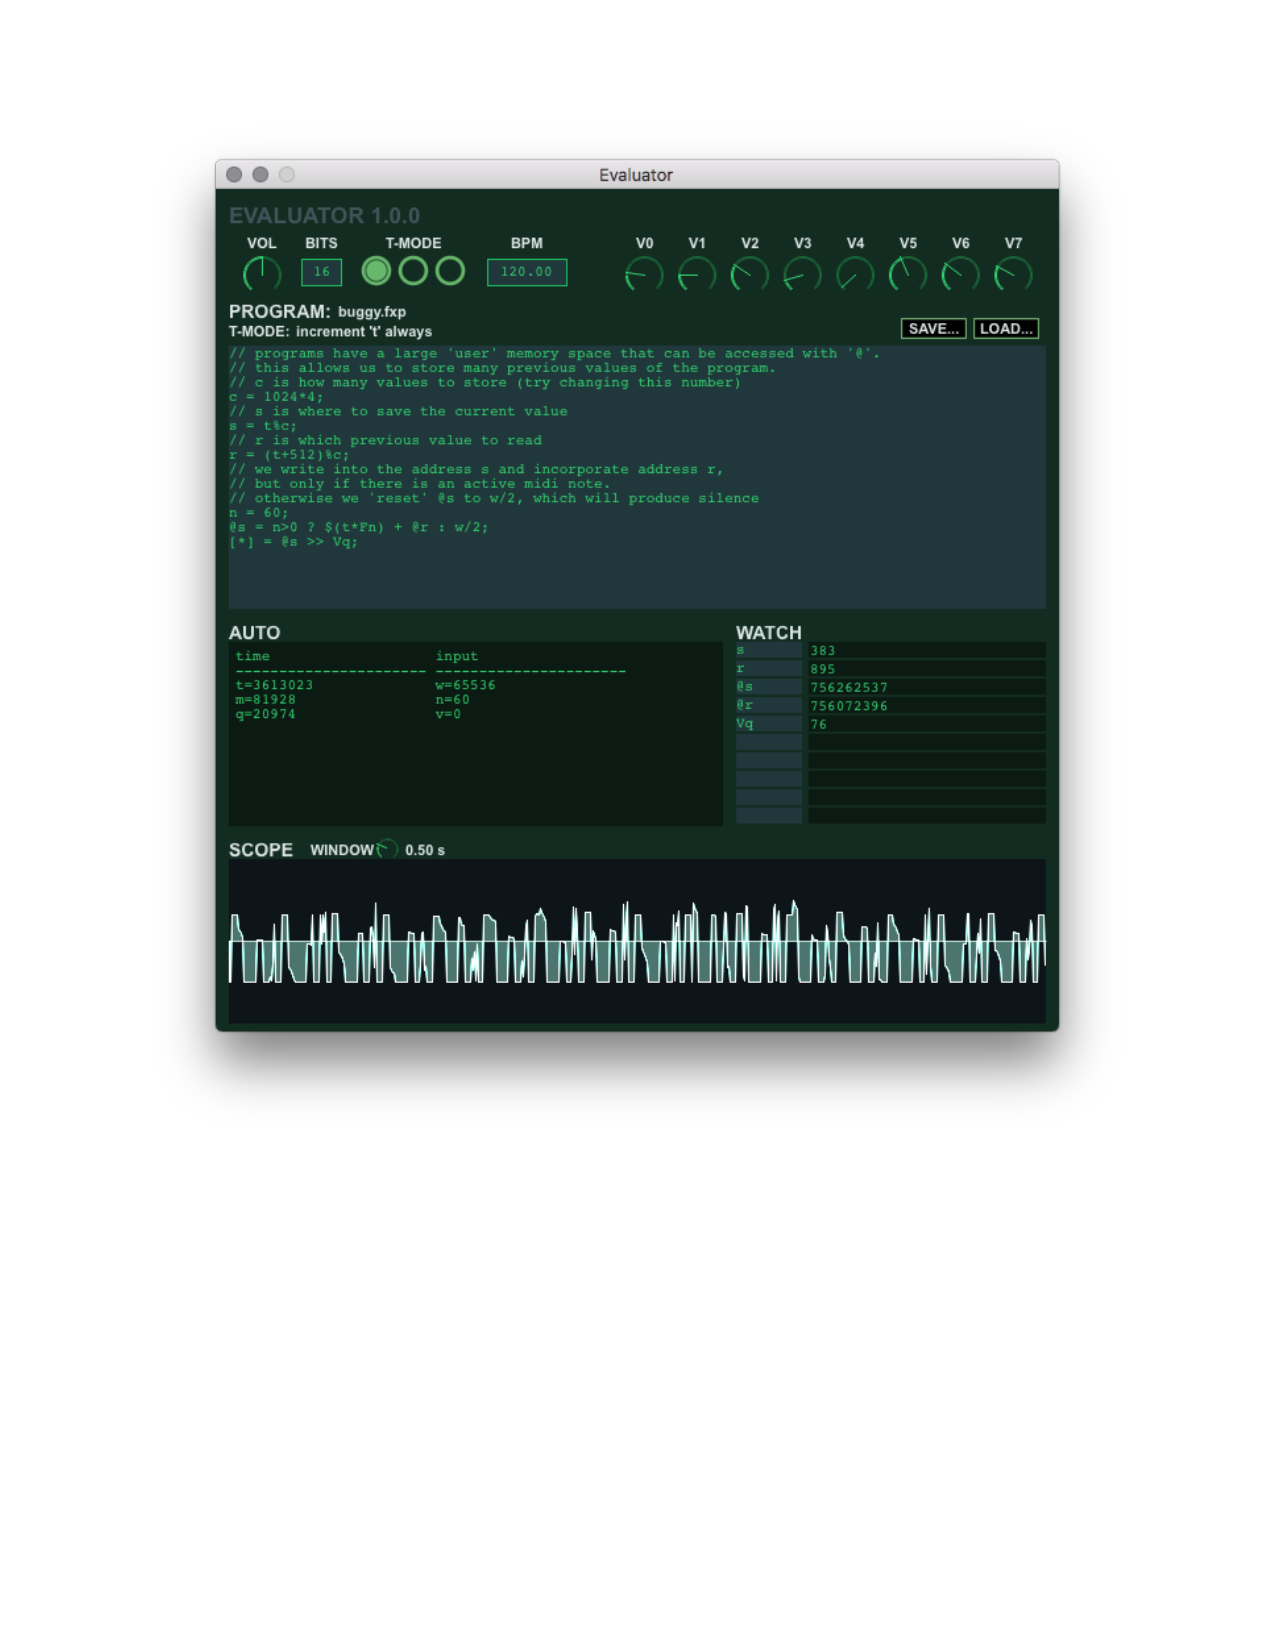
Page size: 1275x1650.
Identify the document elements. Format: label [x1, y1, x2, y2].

picture [142, 118, 1133, 1137]
